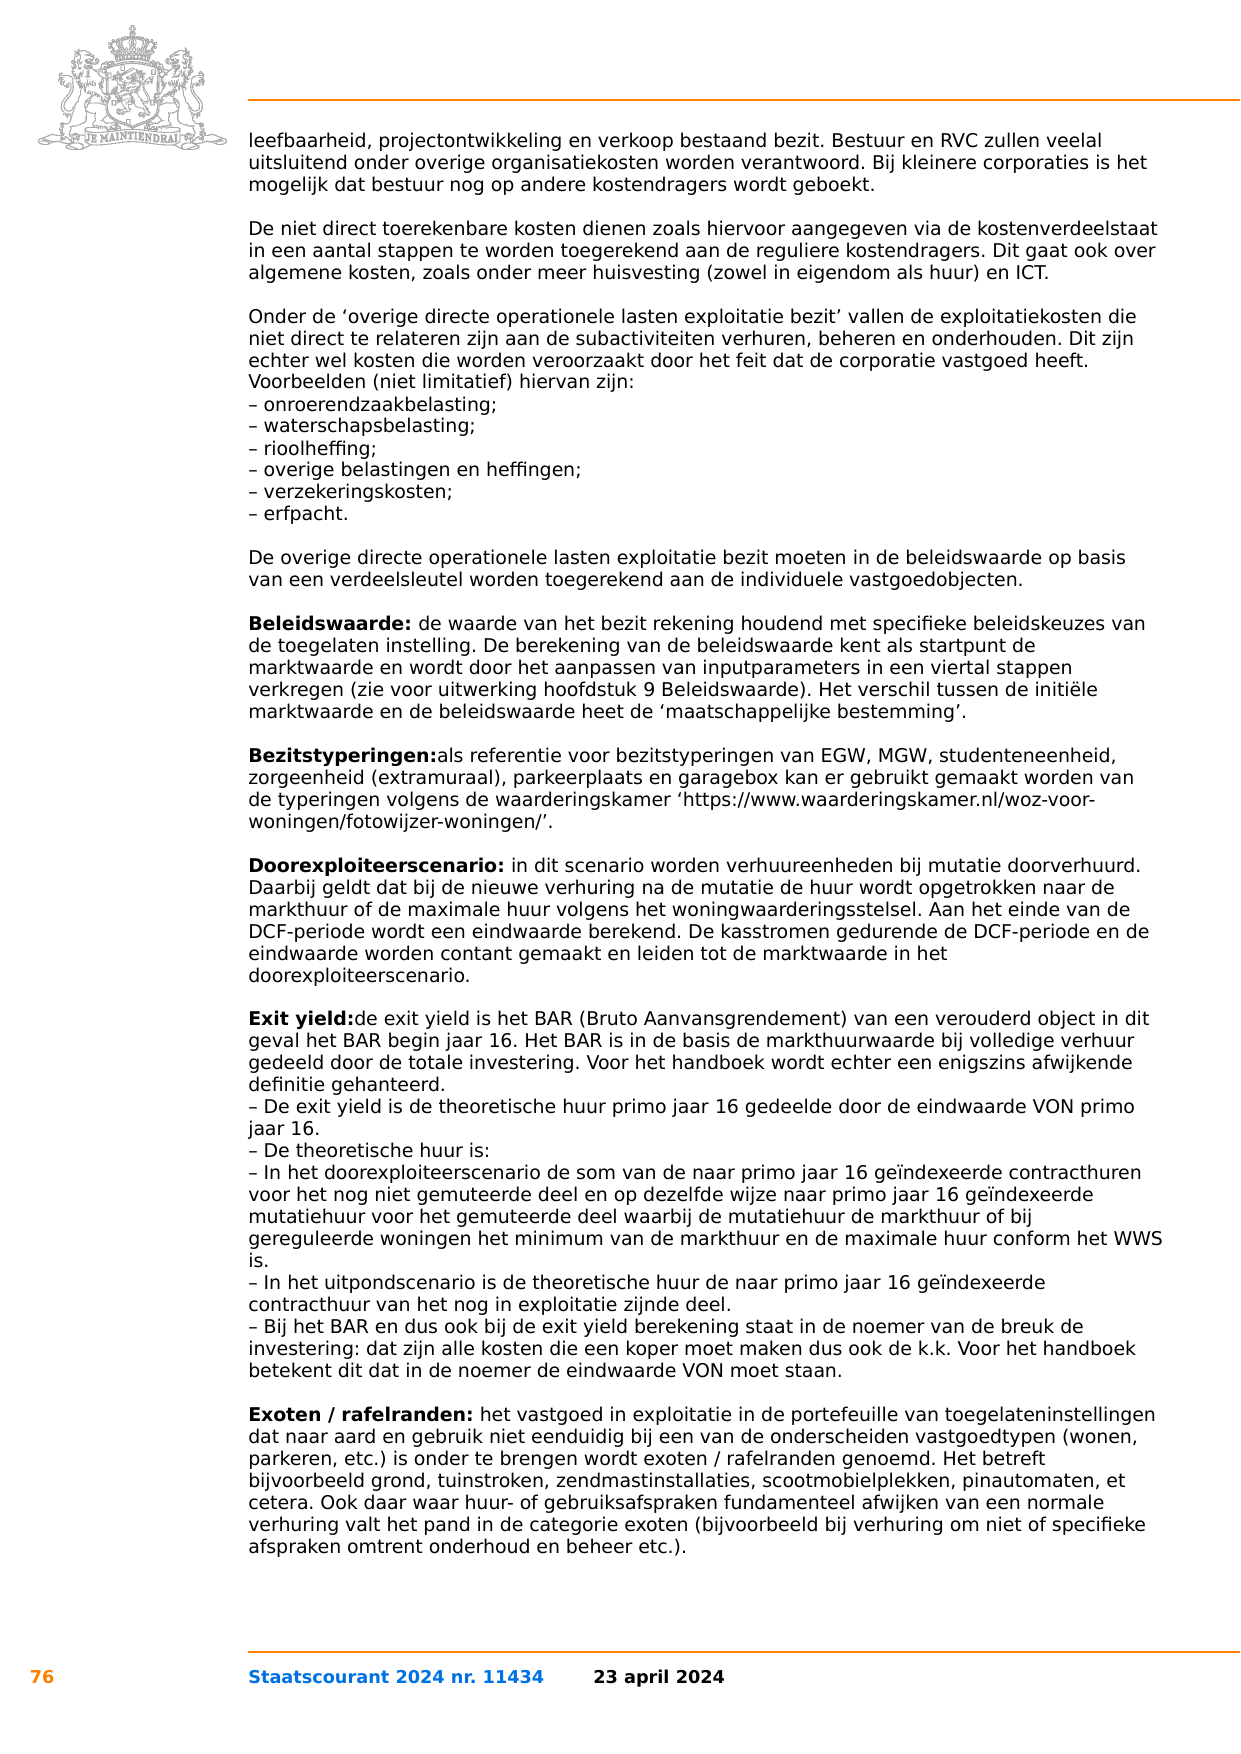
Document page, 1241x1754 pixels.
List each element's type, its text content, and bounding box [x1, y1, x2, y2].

text – onroerendzaakbelasting; [248, 393, 1163, 415]
text – In het doorexploiteerscenario de som van de naar primo jaar 16 geïndexeerde contracthuren voor het nog niet gemuteerde deel en op dezelfde wijze naar primo jaar 16 geïndexeerde mutatiehuur voor het gemuteerde deel waarbij de mutatiehuur de markthuur of bij gereguleerde woningen het minimum van de markthuur en de maximale huur conform het WWS is. [248, 1162, 1163, 1272]
text – erfpacht. [248, 503, 1163, 525]
text leefbaarheid, projectontwikkeling en verkoop bestaand bezit. Bestuur en RVC zullen veelal uitsluitend onder overige organisatiekosten worden verantwoord. Bij kleinere corporaties is het mogelijk dat bestuur nog op andere kostendragers wordt geboekt. [248, 130, 1163, 196]
text Exoten / rafelranden: het vastgoed in exploitatie in de portefeuille van toegelateninstellingen dat naar aard en gebruik niet eenduidig bij een van de onderscheiden vastgoedtypen (wonen, parkeren, etc.) is onder te brengen wordt exoten / rafelranden genoemd. Het betreft bijvoorbeeld grond, tuinstroken, zendmastinstallaties, scootmobielplekken, pinautomaten, et cetera. Ook daar waar huur- of gebruiksafspraken fundamenteel afwijken van een normale verhuring valt het pand in de categorie exoten (bijvoorbeeld bij verhuring om niet of specifieke afspraken omtrent onderhoud en beheer etc.). [248, 1404, 1163, 1558]
text Exit yield:de exit yield is het BAR (Bruto Aanvansgrendement) van een verouderd object in dit geval het BAR begin jaar 16. Het BAR is in de basis de markthuurwaarde bij volledige verhuur gedeeld door de totale investering. Voor het handboek wordt echter een enigszins afwijkende definitie gehanteerd. [248, 1008, 1163, 1096]
text – overige belastingen en heffingen; [248, 459, 1163, 481]
text Beleidswaarde: de waarde van het bezit rekening houdend met specifieke beleidskeuzes van de toegelaten instelling. De berekening van de beleidswaarde kent als startpunt de marktwaarde en wordt door het aanpassen van inputparameters in een viertal stappen verkregen (zie voor uitwerking hoofdstuk 9 Beleidswaarde). Het verschil tussen de initiële marktwaarde en de beleidswaarde heet de ‘maatschappelijke bestemming’. [248, 613, 1163, 723]
text – De theoretische huur is: [248, 1140, 1163, 1162]
text Doorexploiteerscenario: in dit scenario worden verhuureenheden bij mutatie doorverhuurd. Daarbij geldt dat bij de nieuwe verhuring na de mutatie de huur wordt opgetrokken naar de markthuur of de maximale huur volgens het woningwaarderingsstelsel. Aan het einde van de DCF-periode wordt een eindwaarde berekend. De kasstromen gedurende de DCF-periode en de eindwaarde worden contant gemaakt en leiden tot de marktwaarde in het doorexploiteerscenario. [248, 854, 1163, 986]
text – Bij het BAR en dus ook bij de exit yield berekening staat in de noemer van de breuk de investering: dat zijn alle kosten die een koper moet maken dus ook de k.k. Voor het handboek betekent dit dat in de noemer de eindwaarde VON moet staan. [248, 1316, 1163, 1382]
text Onder de ‘overige directe operationele lasten exploitatie bezit’ vallen de exploitatiekosten die niet direct te relateren zijn aan de subactiviteiten verhuren, beheren en onderhouden. Dit zijn echter wel kosten die worden veroorzaakt door het feit dat de corporatie vastgoed heeft. Voorbeelden (niet limitatief) hiervan zijn: [248, 306, 1163, 393]
picture [38, 25, 227, 150]
text De overige directe operationele lasten exploitatie bezit moeten in de beleidswaarde op basis van een verdeelsleutel worden toegerekend aan de individuele vastgoedobjecten. [248, 547, 1163, 591]
text – verzekeringskosten; [248, 481, 1163, 503]
text De niet direct toerekenbare kosten dienen zoals hiervoor aangegeven via de kostenverdeelstaat in een aantal stappen te worden toegerekend aan de reguliere kostendragers. Dit gaat ook over algemene kosten, zoals onder meer huisvesting (zowel in eigendom als huur) en ICT. [248, 218, 1163, 284]
text Bezitstyperingen:als referentie voor bezitstyperingen van EGW, MGW, studenteneenheid, zorgeenheid (extramuraal), parkeerplaats en garagebox kan er gebruikt gemaakt worden van de typeringen volgens de waarderingskamer ‘https://www.waarderingskamer.nl/woz-voor-woningen/fotowijzer-woningen/’. [248, 745, 1163, 833]
text – In het uitpondscenario is de theoretische huur de naar primo jaar 16 geïndexeerde contracthuur van het nog in exploitatie zijnde deel. [248, 1272, 1163, 1316]
text – waterschapsbelasting; [248, 415, 1163, 437]
text – De exit yield is de theoretische huur primo jaar 16 gedeelde door de eindwaarde VON primo jaar 16. [248, 1096, 1163, 1140]
text – rioolheffing; [248, 437, 1163, 459]
